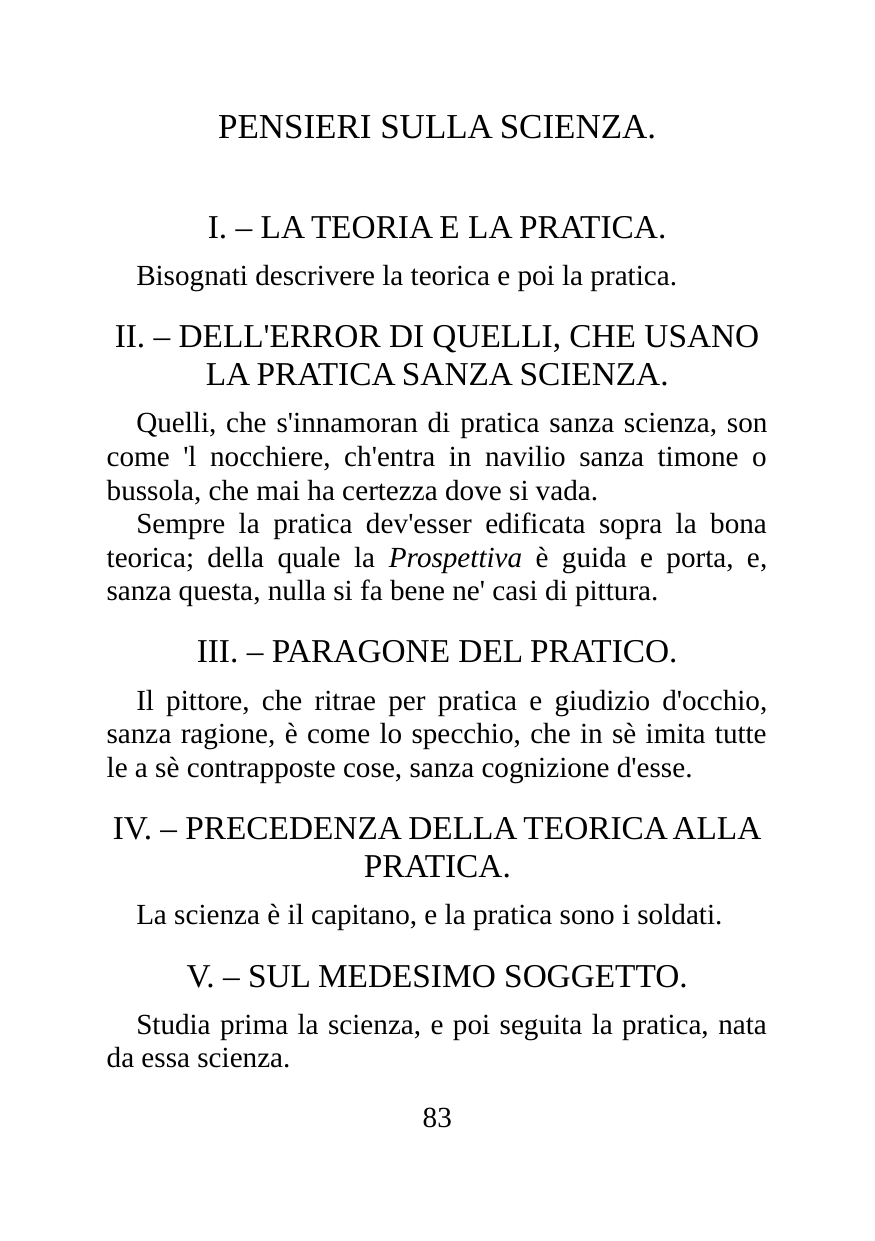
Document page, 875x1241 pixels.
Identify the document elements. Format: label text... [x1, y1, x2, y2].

subtitle III. ‒ PARAGONE DEL PRATICO. [106, 632, 768, 670]
text La scienza è il capitano, e la pratica sono i soldati. [106, 897, 768, 931]
subtitle IV. ‒ PRECEDENZA DELLA TEORICA ALLA PRATICA. [106, 808, 768, 885]
text Bisognati descrivere la teorica e poi la pratica. [106, 258, 768, 291]
subtitle I. ‒ LA TEORIA E LA PRATICA. [106, 207, 768, 245]
subtitle PENSIERI SULLA SCIENZA. [106, 106, 768, 147]
subtitle V. ‒ SUL MEDESIMO SOGGETTO. [106, 956, 768, 994]
text Quelli, che s'innamoran di pratica sanza scienza, son come 'l nocchiere, ch'entra in navilio sanza timone o bussola, che mai ha certezza dove si vada. [106, 406, 768, 506]
text Il pittore, che ritrae per pratica e giudizio d'occhio, sanza ragione, è come lo specchio, che in sè imita tutte le a sè contrapposte cose, sanza cognizione d'esse. [106, 683, 768, 783]
text Sempre la pratica dev'esser edificata sopra la bona teorica; della quale la Prospettiva è guida e porta, e, sanza questa, nulla si fa bene ne' casi di pittura. [106, 506, 768, 607]
text Studia prima la scienza, e poi seguita la pratica, nata da essa scienza. [106, 1007, 768, 1074]
subtitle II. ‒ DELL'ERROR DI QUELLI, CHE USANO LA PRATICA SANZA SCIENZA. [106, 316, 768, 393]
